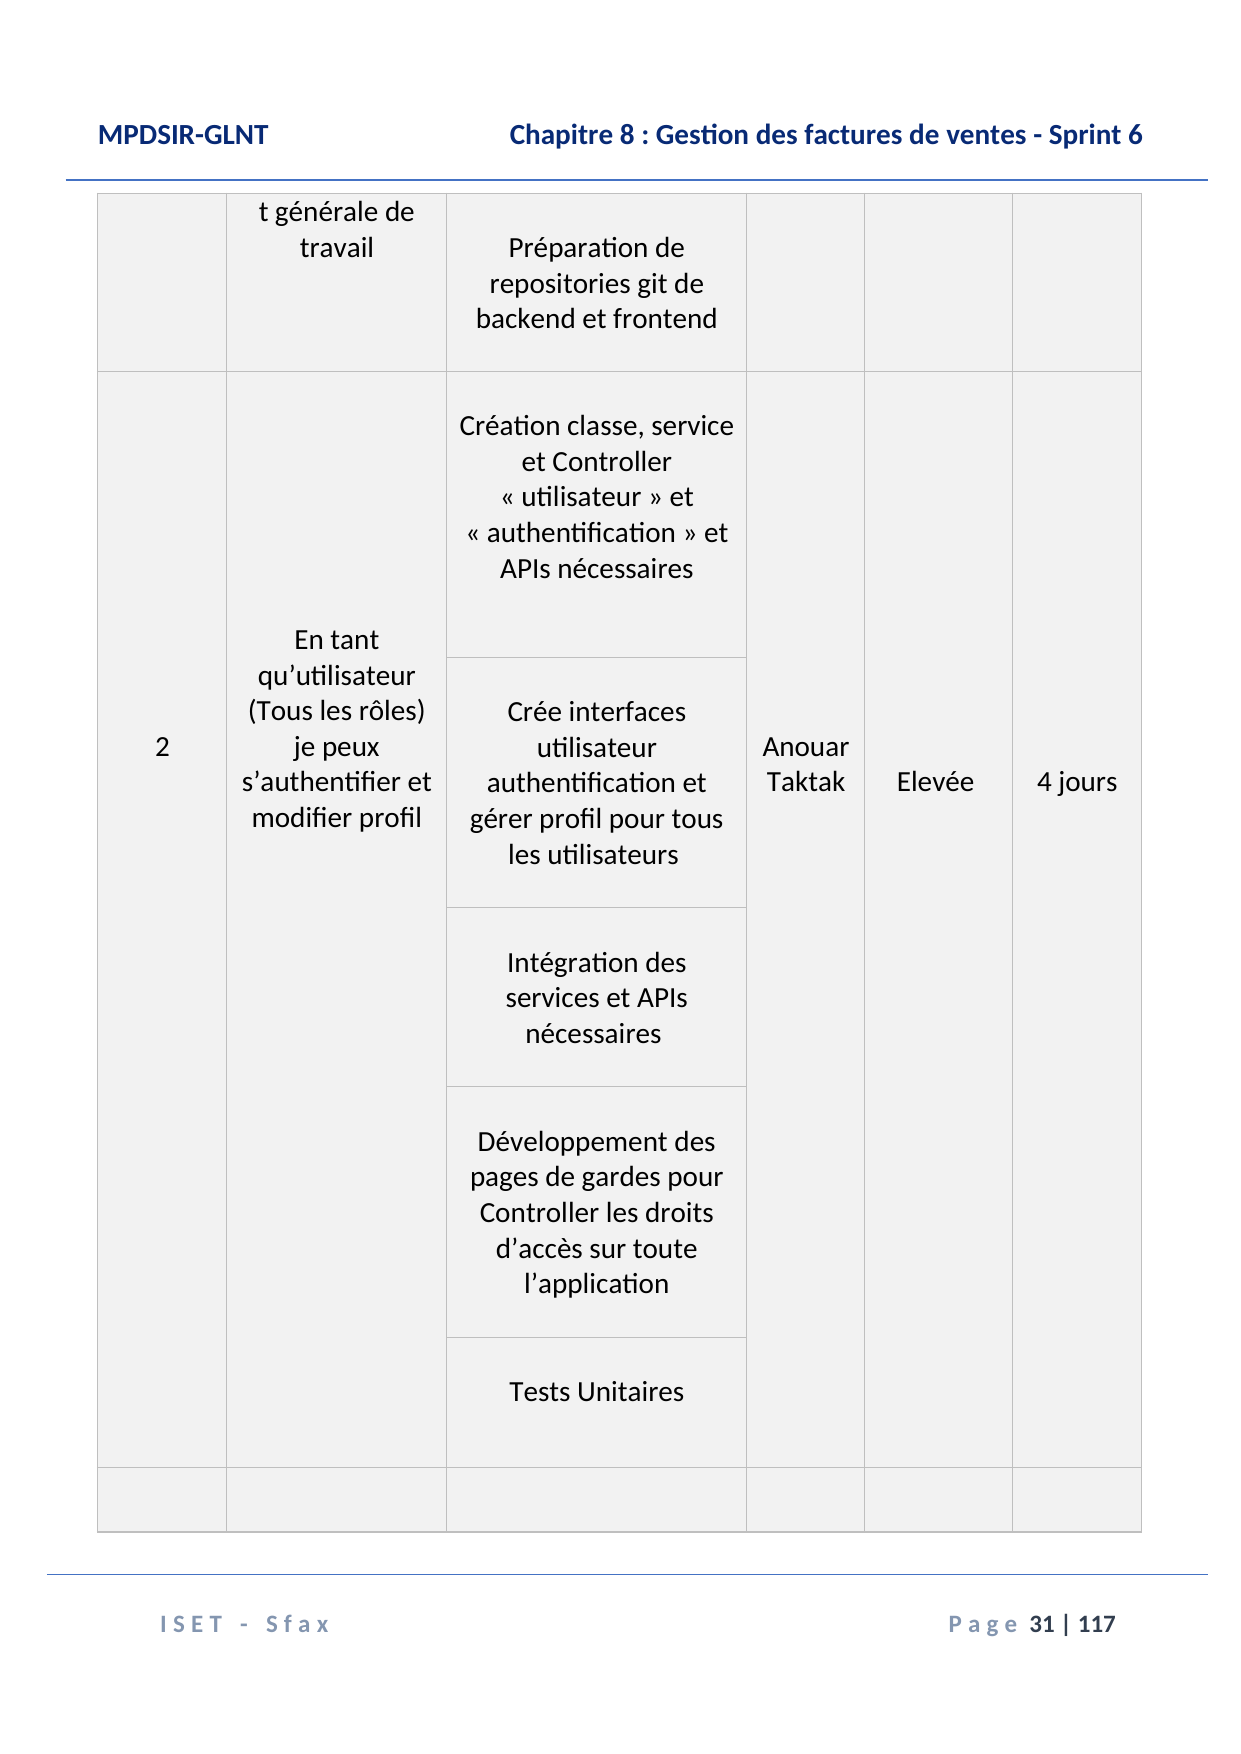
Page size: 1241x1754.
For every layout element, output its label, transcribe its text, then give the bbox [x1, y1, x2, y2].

table_cell [98, 1468, 226, 1531]
table_cell Création classe, service et Controller « utilisateur » et « authentification » et APIs nécessaires [447, 372, 746, 657]
table_cell [865, 194, 1012, 371]
table_cell [98, 194, 226, 371]
table_cell Anouar Taktak [747, 372, 864, 1467]
table_cell Tests Unitaires [447, 1338, 746, 1467]
table_cell [747, 194, 864, 371]
table_cell [865, 1468, 1012, 1531]
table_cell [747, 1468, 864, 1531]
table_cell t générale de travail [227, 194, 446, 371]
table_cell [1013, 1468, 1141, 1531]
table_cell Crée interfaces utilisateur authentification et gérer profil pour tous les utilisateurs [447, 658, 746, 907]
table_cell Intégration des services et APIs nécessaires [447, 908, 746, 1086]
table_cell [1013, 194, 1141, 371]
table_cell 4 jours [1013, 372, 1141, 1467]
table_cell [447, 1468, 746, 1531]
table_cell Développement des pages de gardes pour Controller les droits d’accès sur toute l’application [447, 1087, 746, 1337]
table_cell En tant qu’utilisateur (Tous les rôles) je peux s’authentifier et modifier profil [227, 372, 446, 1467]
table_cell Elevée [865, 372, 1012, 1467]
table_cell [227, 1468, 446, 1531]
table_cell Préparation de repositories git de backend et frontend [447, 194, 746, 371]
table_cell 2 [98, 372, 226, 1467]
